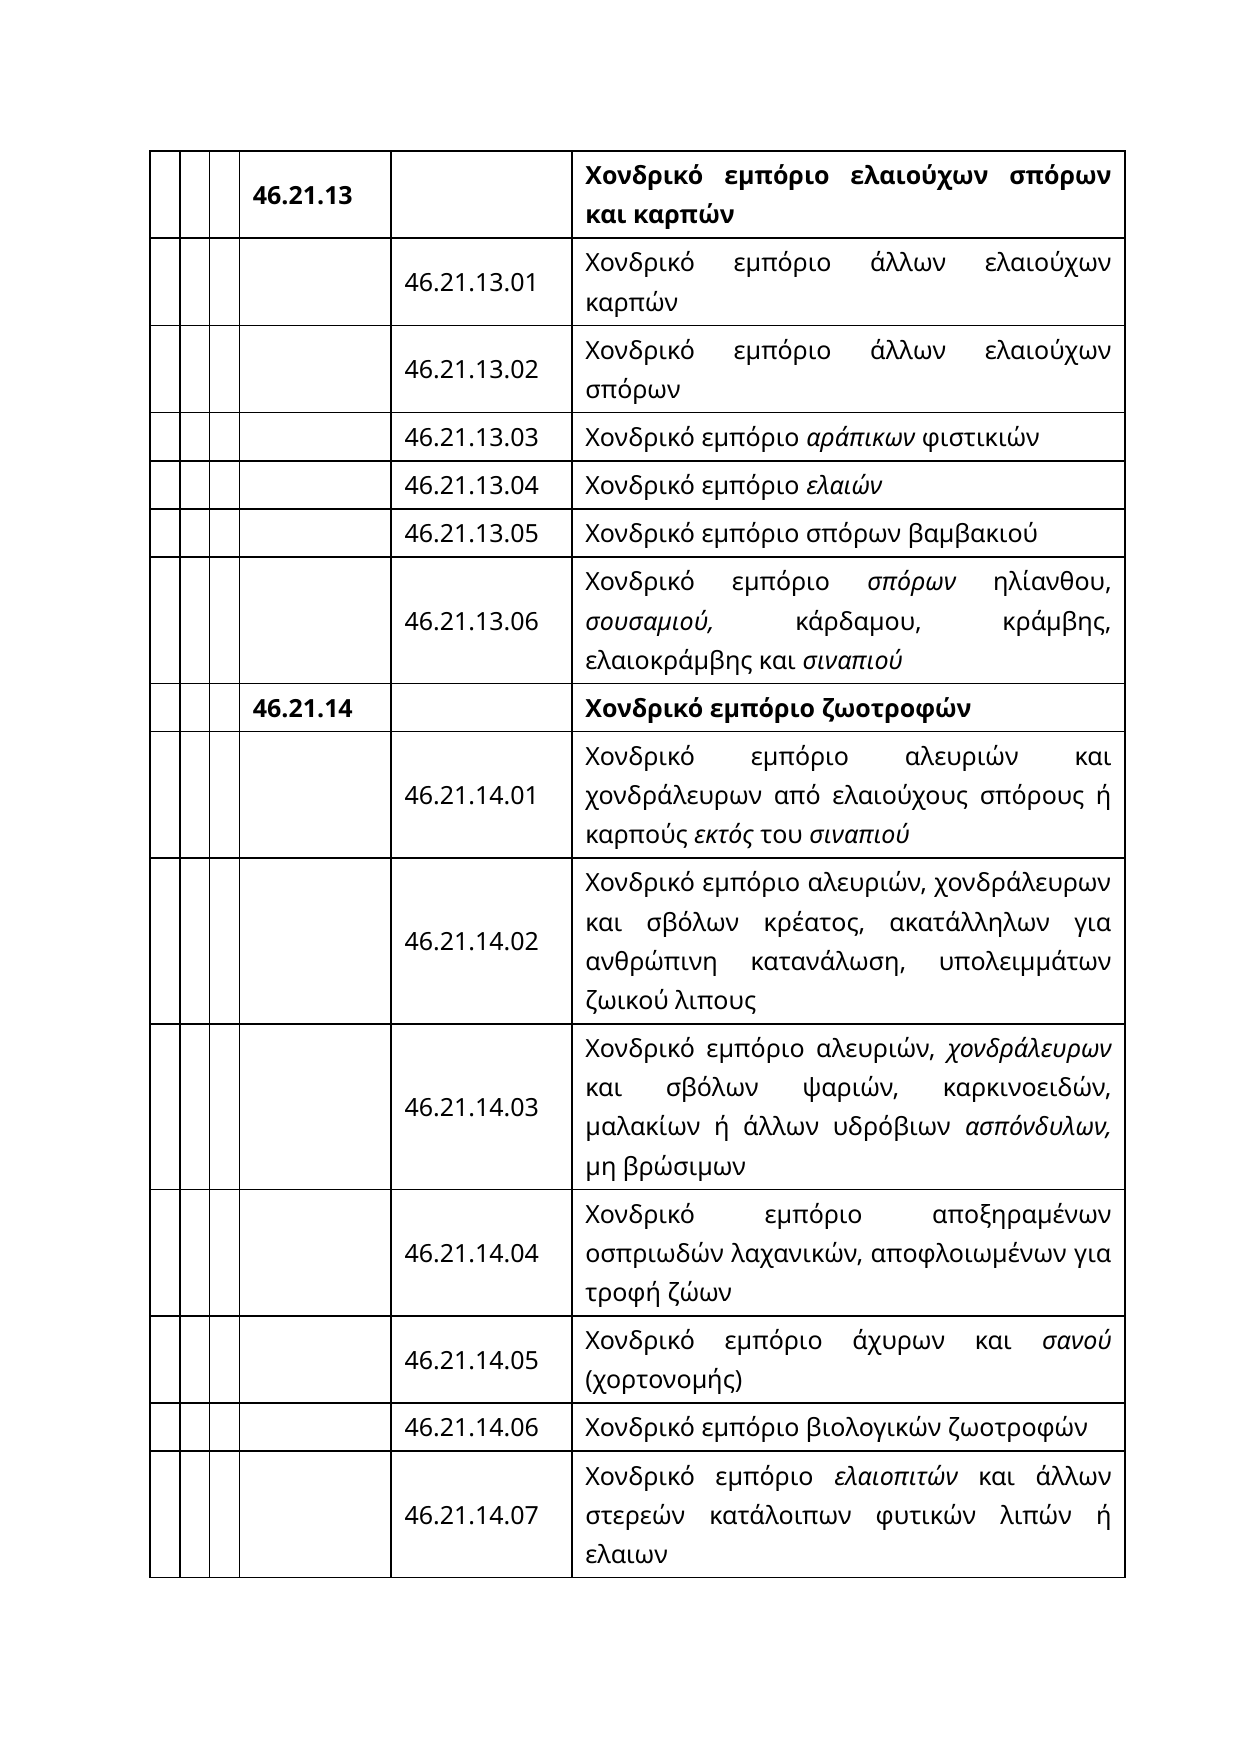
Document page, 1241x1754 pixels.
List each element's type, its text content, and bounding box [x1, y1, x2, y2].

table_cell [151, 413, 179, 460]
table_cell [240, 510, 390, 556]
table_cell [240, 413, 390, 460]
table_cell [210, 462, 239, 508]
table_cell [210, 558, 239, 683]
table_cell [210, 859, 239, 1023]
table_cell [151, 326, 179, 412]
table_cell [181, 732, 209, 857]
table_cell [240, 462, 390, 508]
table_cell [210, 326, 239, 412]
table_cell [151, 239, 179, 324]
table_cell 46.21.13 [240, 152, 390, 237]
table_cell 46.21.13.04 [392, 462, 571, 508]
table_cell Χονδρικό εμπόριο αποξηραμένων οσπριωδών λαχανικών, αποφλοιωμένων για τροφή ζώων [573, 1190, 1124, 1315]
table_cell [210, 413, 239, 460]
table_cell [151, 462, 179, 508]
table_cell 46.21.14.01 [392, 732, 571, 857]
table_cell [210, 1452, 239, 1577]
table_cell [240, 859, 390, 1023]
table_cell [210, 1190, 239, 1315]
table_cell [181, 239, 209, 324]
table_cell Χονδρικό εμπόριο άλλων ελαιούχων καρπών [573, 239, 1124, 324]
table_cell [240, 1404, 390, 1450]
table_cell 46.21.14.02 [392, 859, 571, 1023]
table_cell [210, 684, 239, 731]
table_cell [210, 1317, 239, 1402]
table_cell [240, 1190, 390, 1315]
table_cell [210, 732, 239, 857]
table_cell [151, 1404, 179, 1450]
table_cell [151, 1190, 179, 1315]
table_cell [181, 326, 209, 412]
table_cell [151, 510, 179, 556]
table_cell [151, 558, 179, 683]
table_cell [181, 1404, 209, 1450]
table_cell [181, 462, 209, 508]
table_cell [392, 684, 571, 731]
table_cell [151, 732, 179, 857]
table_cell Χονδρικό εμπόριο αλευριών και χονδράλευρων από ελαιούχους σπόρους ή καρπούς εκτός του σιναπιού [573, 732, 1124, 857]
table_cell Χονδρικό εμπόριο σπόρων βαμβακιού [573, 510, 1124, 556]
table_cell [181, 1025, 209, 1188]
table_cell [151, 1452, 179, 1577]
table_cell [240, 558, 390, 683]
table_cell [181, 684, 209, 731]
table_cell [240, 239, 390, 324]
table_cell [151, 1317, 179, 1402]
table_cell Χονδρικό εμπόριο ζωοτροφών [573, 684, 1124, 731]
table_cell [392, 152, 571, 237]
table_cell [210, 239, 239, 324]
table_cell 46.21.14.03 [392, 1025, 571, 1188]
table_cell 46.21.13.01 [392, 239, 571, 324]
table_cell Χονδρικό εμπόριο ελαιών [573, 462, 1124, 508]
table_cell 46.21.14.07 [392, 1452, 571, 1577]
table_cell [181, 558, 209, 683]
table_cell [181, 510, 209, 556]
table_cell [151, 684, 179, 731]
table_cell [210, 1404, 239, 1450]
table_cell 46.21.14.05 [392, 1317, 571, 1402]
table_cell [181, 152, 209, 237]
table_cell [240, 1317, 390, 1402]
table_cell [181, 859, 209, 1023]
table_cell Χονδρικό εμπόριο ελαιοπιτών και άλλων στερεών κατάλοιπων φυτικών λιπών ή ελαιων [573, 1452, 1124, 1577]
table_cell [181, 1190, 209, 1315]
table_cell [210, 152, 239, 237]
table_cell Χονδρικό εμπόριο σπόρων ηλίανθου, σουσαμιού, κάρδαμου, κράμβης, ελαιοκράμβης και σιναπιού [573, 558, 1124, 683]
table_cell [240, 732, 390, 857]
table_cell 46.21.14 [240, 684, 390, 731]
table_cell [210, 1025, 239, 1188]
table_cell [240, 1452, 390, 1577]
table_cell 46.21.13.05 [392, 510, 571, 556]
table_cell [151, 859, 179, 1023]
table_cell Χονδρικό εμπόριο άλλων ελαιούχων σπόρων [573, 326, 1124, 412]
table_cell [240, 326, 390, 412]
table_cell Χονδρικό εμπόριο αράπικων φιστικιών [573, 413, 1124, 460]
table_cell [240, 1025, 390, 1188]
table_cell 46.21.13.02 [392, 326, 571, 412]
table_cell 46.21.13.03 [392, 413, 571, 460]
table_cell [151, 1025, 179, 1188]
table_cell Χονδρικό εμπόριο άχυρων και σανού (χορτονομής) [573, 1317, 1124, 1402]
table_cell [181, 1317, 209, 1402]
table_cell Χονδρικό εμπόριο αλευριών, χονδράλευρων και σβόλων ψαριών, καρκινοειδών, μαλακίων ή άλλων υδρόβιων ασπόνδυλων, μη βρώσιμων [573, 1025, 1124, 1188]
table_cell [151, 152, 179, 237]
table_cell 46.21.13.06 [392, 558, 571, 683]
table_cell [181, 1452, 209, 1577]
table_cell [210, 510, 239, 556]
table_cell 46.21.14.04 [392, 1190, 571, 1315]
table_cell Χονδρικό εμπόριο βιολογικών ζωοτροφών [573, 1404, 1124, 1450]
table_cell Χονδρικό εμπόριο αλευριών, χονδράλευρων και σβόλων κρέατος, ακατάλληλων για ανθρώπινη κατανάλωση, υπολειμμάτων ζωικού λιπους [573, 859, 1124, 1023]
table_cell [181, 413, 209, 460]
table_cell Χονδρικό εμπόριο ελαιούχων σπόρων και καρπών [573, 152, 1124, 237]
table_cell 46.21.14.06 [392, 1404, 571, 1450]
